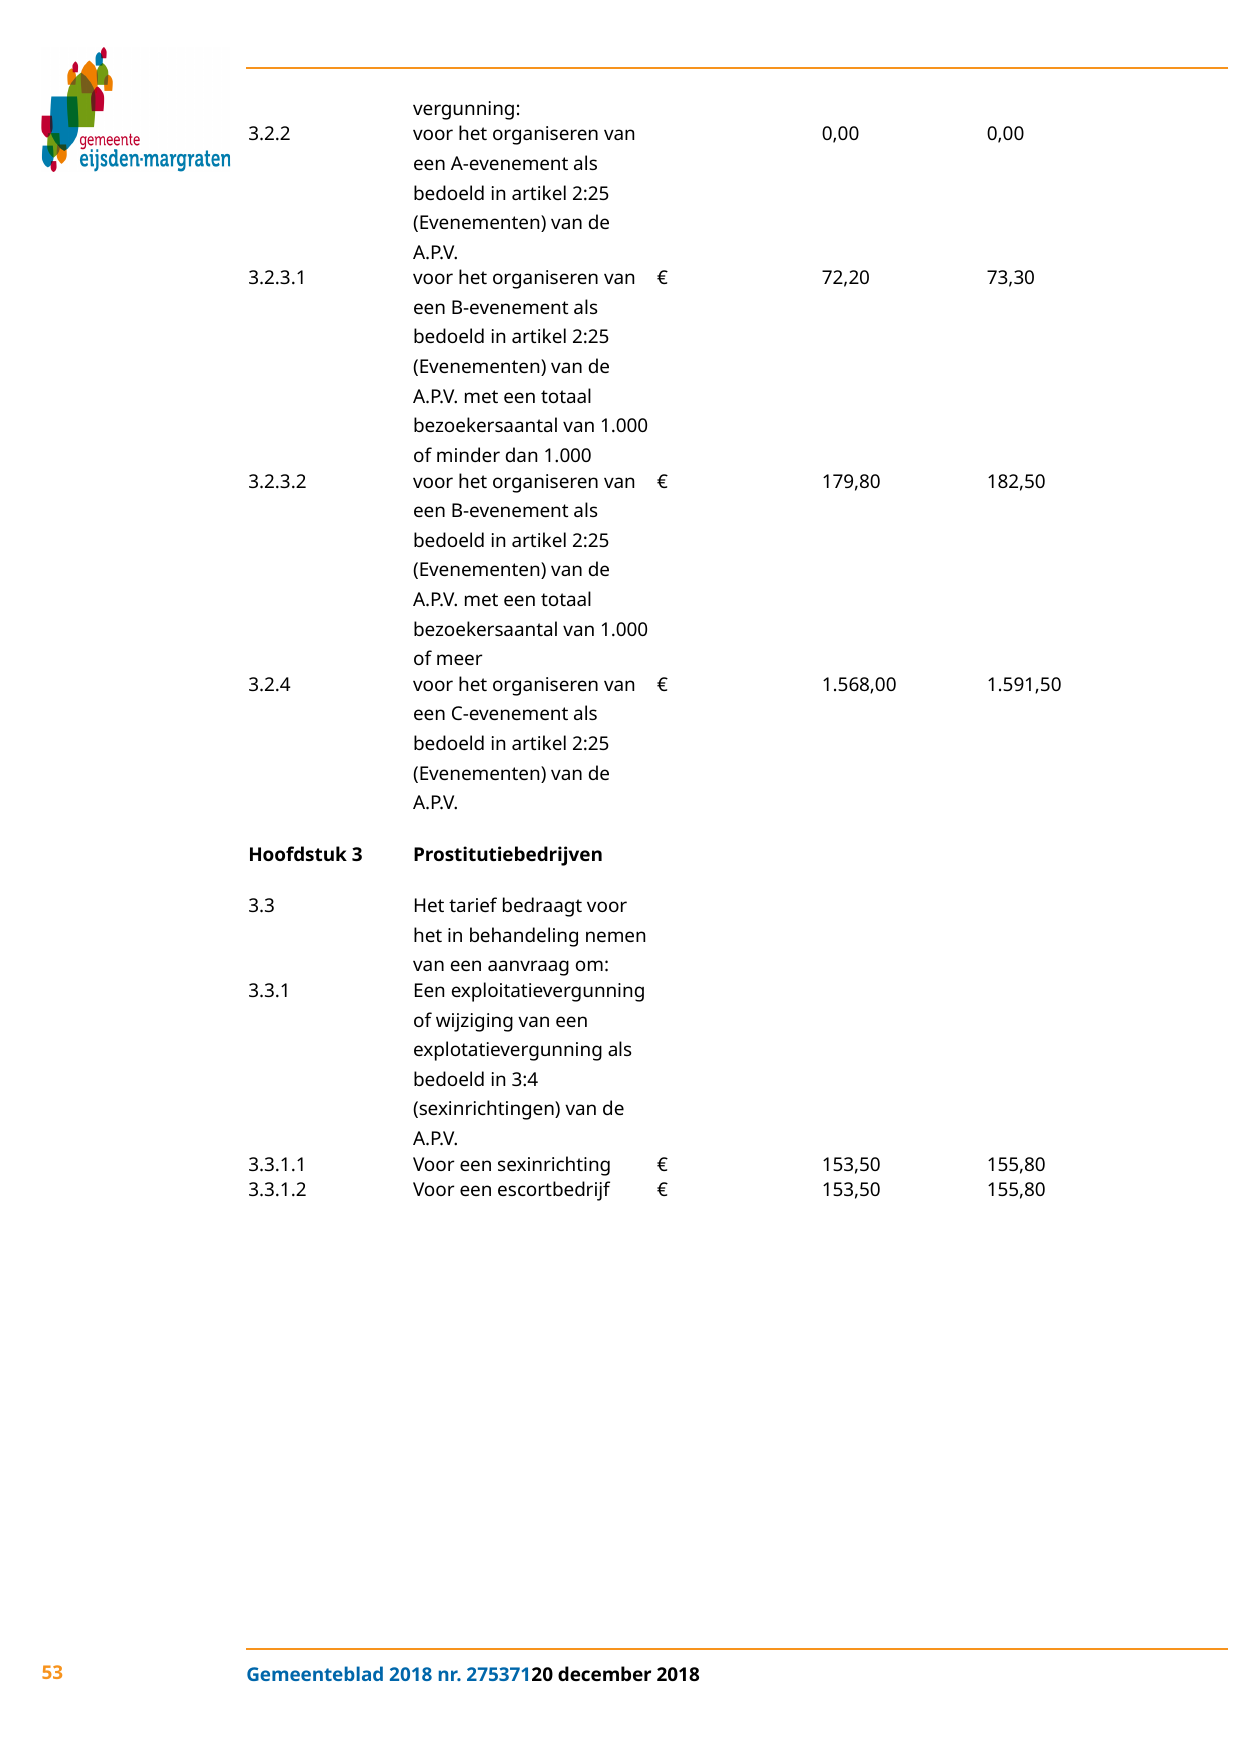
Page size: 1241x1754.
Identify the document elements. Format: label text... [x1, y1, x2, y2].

table_cell [987, 1202, 1152, 1228]
table_cell [248, 95, 413, 121]
table_cell [657, 815, 822, 841]
table_cell 3.3.1.2 [248, 1177, 413, 1202]
table_cell 3.2.4 [248, 671, 413, 815]
table_cell 1.591,50 [987, 671, 1152, 815]
table_cell [657, 121, 822, 264]
table_cell [822, 815, 987, 841]
table_cell € [657, 1177, 822, 1202]
table_cell voor het organiseren van een B-evenement als bedoeld in artikel 2:25 (Evenementen) van de A.P.V. met een totaal bezoekersaantal van 1.000 of minder dan 1.000 [413, 265, 657, 468]
table_cell [657, 841, 822, 867]
table_cell Voor een sexinrichting [413, 1151, 657, 1177]
table_cell 155,80 [987, 1177, 1152, 1202]
table_cell € [657, 468, 822, 671]
table_cell 0,00 [822, 121, 987, 264]
table_cell voor het organiseren van een B-evenement als bedoeld in artikel 2:25 (Evenementen) van de A.P.V. met een totaal bezoekersaantal van 1.000 of meer [413, 468, 657, 671]
table_cell [822, 841, 987, 867]
table_cell [822, 892, 987, 977]
table_cell [248, 1202, 413, 1228]
table_cell [657, 892, 822, 977]
table_cell [657, 867, 822, 892]
table_cell [413, 1202, 657, 1228]
table_cell 182,50 [987, 468, 1152, 671]
table_cell € [657, 265, 822, 468]
table_cell Een exploitatievergunning of wijziging van een explotatievergunning als bedoeld in 3:4 (sexinrichtingen) van de A.P.V. [413, 977, 657, 1151]
table_cell [248, 867, 413, 892]
picture [41, 47, 231, 172]
table_cell voor het organiseren van een A-evenement als bedoeld in artikel 2:25 (Evenementen) van de A.P.V. [413, 121, 657, 264]
table_cell Hoofdstuk 3 [248, 841, 413, 867]
table_cell 73,30 [987, 265, 1152, 468]
table_cell [657, 977, 822, 1151]
table_cell 3.2.2 [248, 121, 413, 264]
table_cell [987, 977, 1152, 1151]
table_cell € [657, 671, 822, 815]
table_cell [987, 841, 1152, 867]
table_cell Voor een escortbedrijf [413, 1177, 657, 1202]
table_cell [657, 1202, 822, 1228]
table_cell 3.3 [248, 892, 413, 977]
table_cell [822, 867, 987, 892]
table_cell 155,80 [987, 1151, 1152, 1177]
table_cell [987, 892, 1152, 977]
table_cell voor het organiseren van een C-evenement als bedoeld in artikel 2:25 (Evenementen) van de A.P.V. [413, 671, 657, 815]
table_cell [248, 815, 413, 841]
table_cell 153,50 [822, 1177, 987, 1202]
table_cell 72,20 [822, 265, 987, 468]
table_cell [987, 95, 1152, 121]
table_cell 179,80 [822, 468, 987, 671]
table_cell 3.2.3.2 [248, 468, 413, 671]
table_cell Prostitutiebedrijven [413, 841, 657, 867]
table_cell € [657, 1151, 822, 1177]
table_cell [413, 815, 657, 841]
table_cell [822, 977, 987, 1151]
table_cell vergunning: [413, 95, 657, 121]
table_cell 0,00 [987, 121, 1152, 264]
table_cell [413, 867, 657, 892]
table_cell 153,50 [822, 1151, 987, 1177]
table_cell 1.568,00 [822, 671, 987, 815]
table_cell 3.3.1.1 [248, 1151, 413, 1177]
table_cell [987, 867, 1152, 892]
table_cell [987, 815, 1152, 841]
table_cell 3.3.1 [248, 977, 413, 1151]
table_cell 3.2.3.1 [248, 265, 413, 468]
table_cell [822, 1202, 987, 1228]
table_cell [822, 95, 987, 121]
table_cell Het tarief bedraagt voor het in behandeling nemen van een aanvraag om: [413, 892, 657, 977]
table_cell [657, 95, 822, 121]
